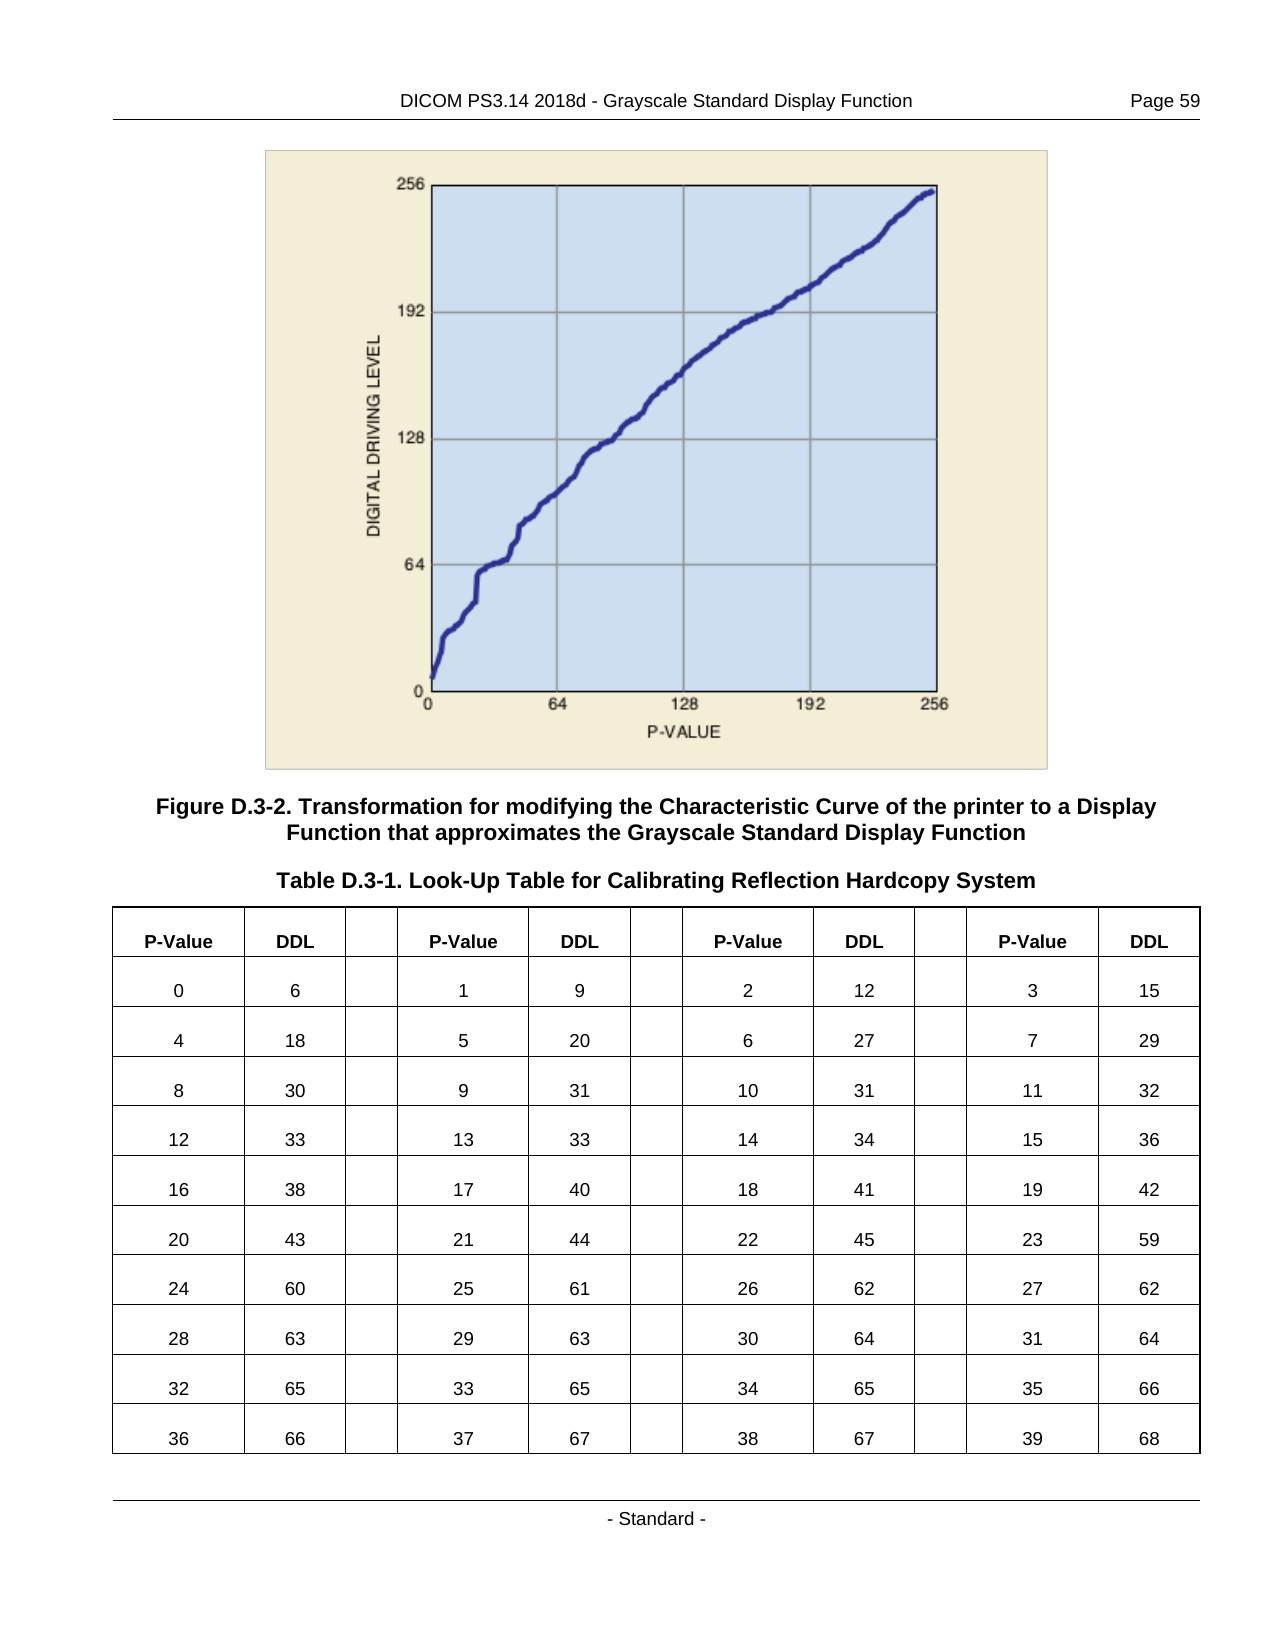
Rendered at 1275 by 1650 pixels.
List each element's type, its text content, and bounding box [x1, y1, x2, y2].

table_cell 30 [683, 1305, 813, 1354]
table_cell 4 [113, 1007, 244, 1056]
table_cell 32 [1099, 1057, 1199, 1105]
table_cell 17 [398, 1156, 528, 1204]
table_cell 15 [967, 1106, 1098, 1155]
table_cell 7 [967, 1007, 1098, 1056]
table_cell 34 [814, 1106, 914, 1155]
table_cell [346, 1106, 397, 1155]
table_cell 43 [245, 1206, 345, 1254]
table_cell 24 [113, 1255, 244, 1304]
table_header P-Value [967, 908, 1098, 956]
table_cell [346, 1007, 397, 1056]
table_cell [915, 1404, 966, 1453]
table_cell 20 [113, 1206, 244, 1254]
table_cell 67 [814, 1404, 914, 1453]
table_cell [631, 1156, 682, 1204]
table_cell 62 [1099, 1255, 1199, 1304]
table_cell 1 [398, 957, 528, 1006]
table_cell [915, 1355, 966, 1403]
table_cell 26 [683, 1255, 813, 1304]
table_cell 0 [113, 957, 244, 1006]
table_cell 59 [1099, 1206, 1199, 1254]
table_header [346, 908, 397, 956]
table_cell 15 [1099, 957, 1199, 1006]
table_cell 19 [967, 1156, 1098, 1204]
table_cell 30 [245, 1057, 345, 1105]
table_cell 67 [529, 1404, 630, 1453]
table_cell 41 [814, 1156, 914, 1204]
table_cell 6 [683, 1007, 813, 1056]
table_cell 45 [814, 1206, 914, 1254]
table_cell 36 [1099, 1106, 1199, 1155]
table_cell 13 [398, 1106, 528, 1155]
table_cell 34 [683, 1355, 813, 1403]
table_cell [631, 1255, 682, 1304]
table_header [631, 908, 682, 956]
table_header [915, 908, 966, 956]
table_cell [346, 1404, 397, 1453]
table_cell [915, 1057, 966, 1105]
table_cell [346, 1156, 397, 1204]
table_cell 63 [245, 1305, 345, 1354]
table_cell 32 [113, 1355, 244, 1403]
table_cell [631, 1007, 682, 1056]
table_cell [915, 1156, 966, 1204]
table_cell 61 [529, 1255, 630, 1304]
table_cell 18 [245, 1007, 345, 1056]
table_cell [631, 1106, 682, 1155]
table_cell 31 [529, 1057, 630, 1105]
table_cell [631, 1305, 682, 1354]
table_cell 38 [683, 1404, 813, 1453]
table_cell 28 [113, 1305, 244, 1354]
table_cell 21 [398, 1206, 528, 1254]
text Table D.3-1. Look-Up Table for Calibrating Reflection Hardcopy System [112, 867, 1200, 893]
table_cell 40 [529, 1156, 630, 1204]
table_header DDL [245, 908, 345, 956]
table_cell 65 [529, 1355, 630, 1403]
table_cell [346, 1305, 397, 1354]
table_header DDL [1099, 908, 1199, 956]
table_cell 37 [398, 1404, 528, 1453]
table_cell 33 [529, 1106, 630, 1155]
table_header DDL [814, 908, 914, 956]
table_cell 9 [398, 1057, 528, 1105]
table_cell 12 [814, 957, 914, 1006]
table_cell 14 [683, 1106, 813, 1155]
table_cell 29 [1099, 1007, 1199, 1056]
table_cell 5 [398, 1007, 528, 1056]
table_cell 22 [683, 1206, 813, 1254]
table_cell 66 [1099, 1355, 1199, 1403]
table_cell [915, 1106, 966, 1155]
text Figure D.3-2. Transformation for modifying the Characteristic Curve of the printer to a Display Function that approximates the Grayscale Standard Display Function [112, 793, 1200, 844]
table_cell [346, 1355, 397, 1403]
table_cell 68 [1099, 1404, 1199, 1453]
table_cell 35 [967, 1355, 1098, 1403]
table_cell [346, 1206, 397, 1254]
table_cell [915, 957, 966, 1006]
table_cell 64 [1099, 1305, 1199, 1354]
table_cell [346, 957, 397, 1006]
table_cell 62 [814, 1255, 914, 1304]
table_cell [346, 1057, 397, 1105]
table_header P-Value [398, 908, 528, 956]
table_cell 3 [967, 957, 1098, 1006]
table_header P-Value [113, 908, 244, 956]
table_cell 27 [814, 1007, 914, 1056]
table_cell [915, 1305, 966, 1354]
table_cell 39 [967, 1404, 1098, 1453]
table_cell [915, 1255, 966, 1304]
table_cell [915, 1206, 966, 1254]
table_cell 20 [529, 1007, 630, 1056]
table_cell 66 [245, 1404, 345, 1453]
table_cell 9 [529, 957, 630, 1006]
table_cell 33 [245, 1106, 345, 1155]
table_cell 63 [529, 1305, 630, 1354]
table_cell 16 [113, 1156, 244, 1204]
table_cell 10 [683, 1057, 813, 1105]
table_cell 11 [967, 1057, 1098, 1105]
table_header DDL [529, 908, 630, 956]
table_cell [631, 1404, 682, 1453]
table_cell 65 [814, 1355, 914, 1403]
table_cell 60 [245, 1255, 345, 1304]
table_cell 42 [1099, 1156, 1199, 1204]
picture [264, 150, 1049, 771]
table_cell 2 [683, 957, 813, 1006]
table_cell 36 [113, 1404, 244, 1453]
table_header P-Value [683, 908, 813, 956]
table_cell 31 [967, 1305, 1098, 1354]
table_cell 27 [967, 1255, 1098, 1304]
table_cell 18 [683, 1156, 813, 1204]
table_cell 33 [398, 1355, 528, 1403]
table_cell 65 [245, 1355, 345, 1403]
table_cell [346, 1255, 397, 1304]
table_cell 44 [529, 1206, 630, 1254]
table_cell 6 [245, 957, 345, 1006]
table_cell 38 [245, 1156, 345, 1204]
table_cell 31 [814, 1057, 914, 1105]
table_cell 25 [398, 1255, 528, 1304]
table_cell 29 [398, 1305, 528, 1354]
table_cell [631, 1206, 682, 1254]
table_cell 12 [113, 1106, 244, 1155]
table_cell [631, 1057, 682, 1105]
table_cell [631, 957, 682, 1006]
table_cell 23 [967, 1206, 1098, 1254]
table_cell 8 [113, 1057, 244, 1105]
table_cell [631, 1355, 682, 1403]
table_cell [915, 1007, 966, 1056]
table_cell 64 [814, 1305, 914, 1354]
